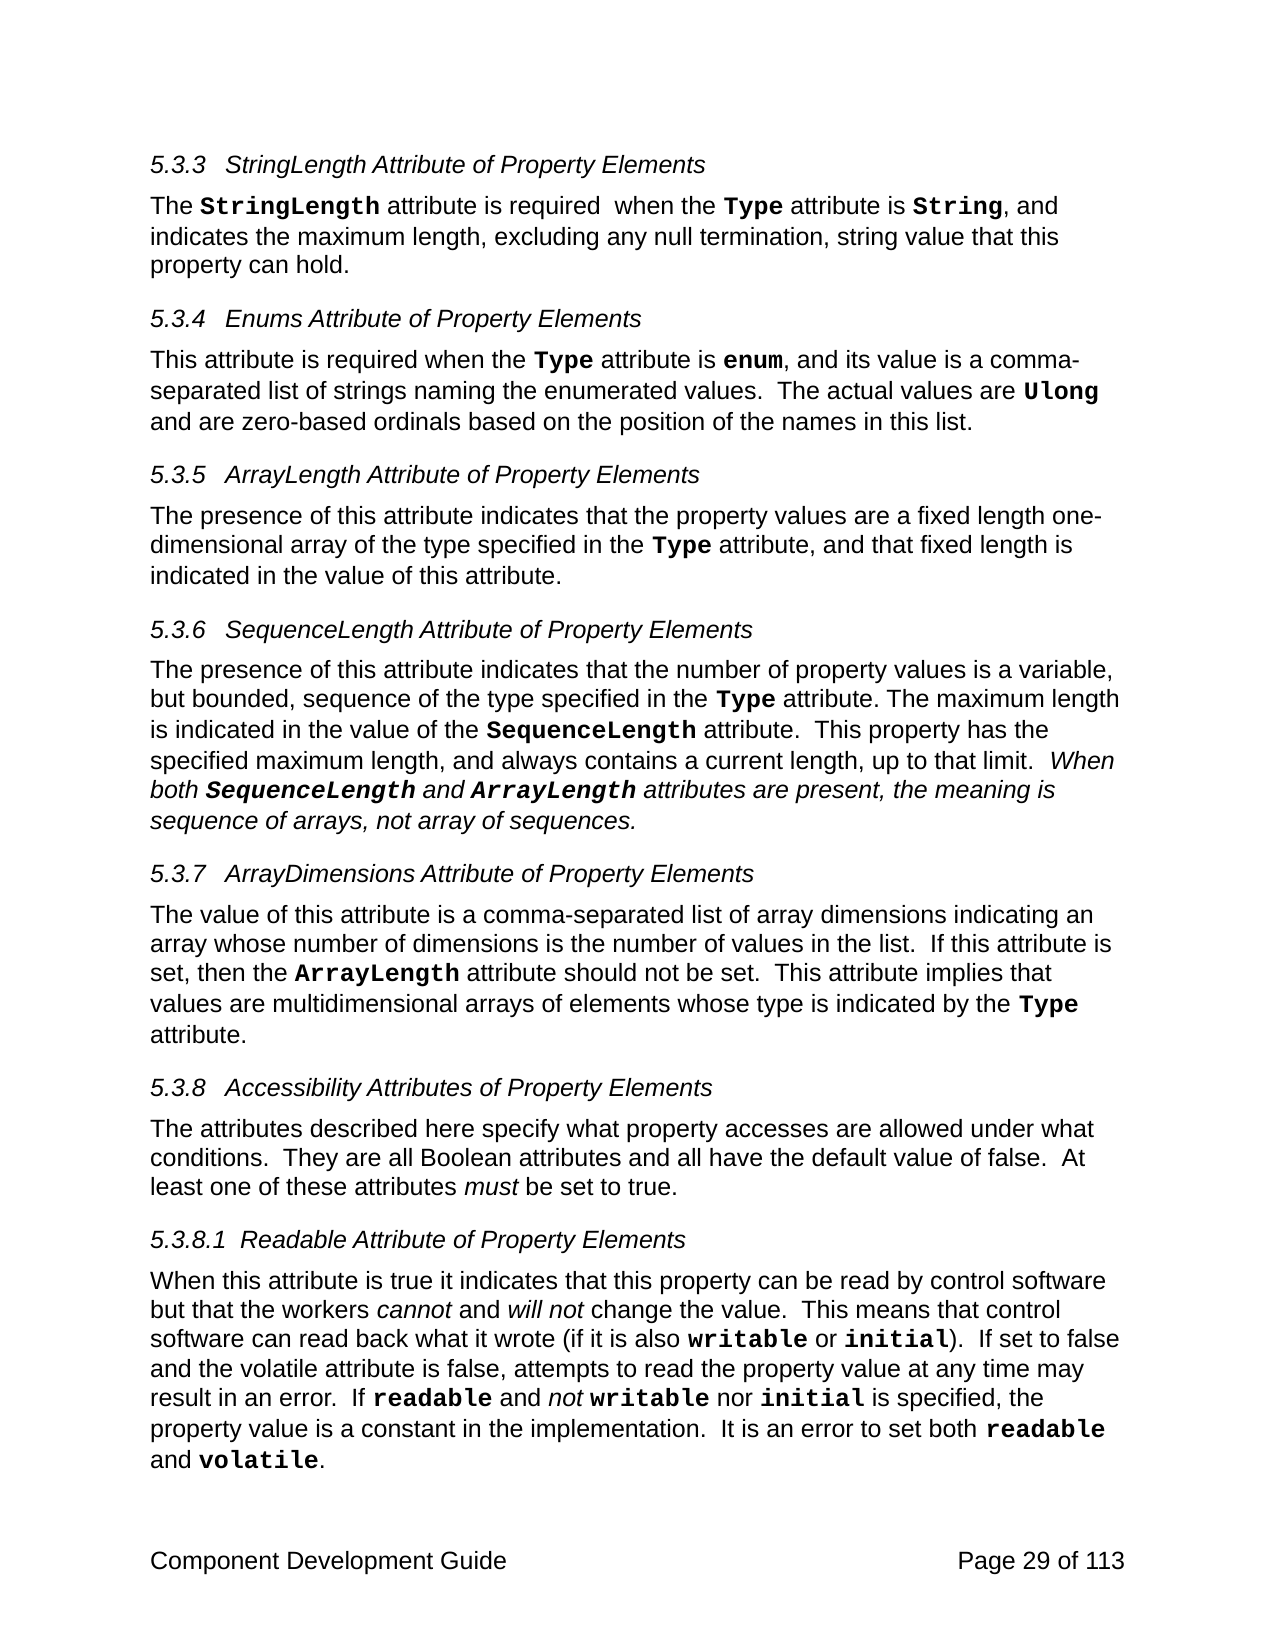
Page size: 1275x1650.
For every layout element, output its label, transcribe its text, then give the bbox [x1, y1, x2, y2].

text The value of this attribute is a comma-separated list of array dimensions indicating an array whose number of dimensions is the number of values in the list. If this attribute is set, then the ArrayLength attribute should not be set. This attribute implies that values are multidimensional arrays of elements whose type is indicated by the Type attribute. [150, 900, 1125, 1048]
text The attributes described here specify what property accesses are allowed under what conditions. They are all Boolean attributes and all have the default value of false. At least one of these attributes must be set to true. [150, 1114, 1125, 1200]
subtitle Accessibility Attributes of Property Elements [150, 1073, 1125, 1102]
text The StringLength attribute is required when the Type attribute is String, and indicates the maximum length, excluding any null termination, string value that this property can hold. [150, 191, 1125, 279]
text When this attribute is true it indicates that this property can be read by control software but that the workers cannot and will not change the value. This means that control software can read back what it wrote (if it is also writable or initial). If set to false and the volatile attribute is false, attempts to read the property value at any time may result in an error. If readable and not writable nor initial is specified, the property value is a constant in the implementation. It is an error to set both readable and volatile. [150, 1266, 1125, 1476]
subtitle Enums Attribute of Property Elements [150, 304, 1125, 333]
subtitle ArrayDimensions Attribute of Property Elements [150, 859, 1125, 888]
subtitle StringLength Attribute of Property Elements [150, 150, 1125, 179]
subtitle ArrayLength Attribute of Property Elements [150, 461, 1125, 489]
subtitle SequenceLength Attribute of Property Elements [150, 615, 1125, 643]
text This attribute is required when the Type attribute is enum, and its value is a comma-separated list of strings naming the enumerated values. The actual values are Ulong and are zero-based ordinals based on the position of the names in this list. [150, 345, 1125, 436]
text The presence of this attribute indicates that the property values are a fixed length one-dimensional array of the type specified in the Type attribute, and that fixed length is indicated in the value of this attribute. [150, 501, 1125, 590]
subtitle Readable Attribute of Property Elements [150, 1225, 1125, 1254]
text The presence of this attribute indicates that the number of property values is a variable, but bounded, sequence of the type specified in the Type attribute. The maximum length is indicated in the value of the SequenceLength attribute. This property has the specified maximum length, and always contains a current length, up to that limit. When both SequenceLength and ArrayLength attributes are present, the meaning is sequence of arrays, not array of sequences. [150, 655, 1125, 834]
